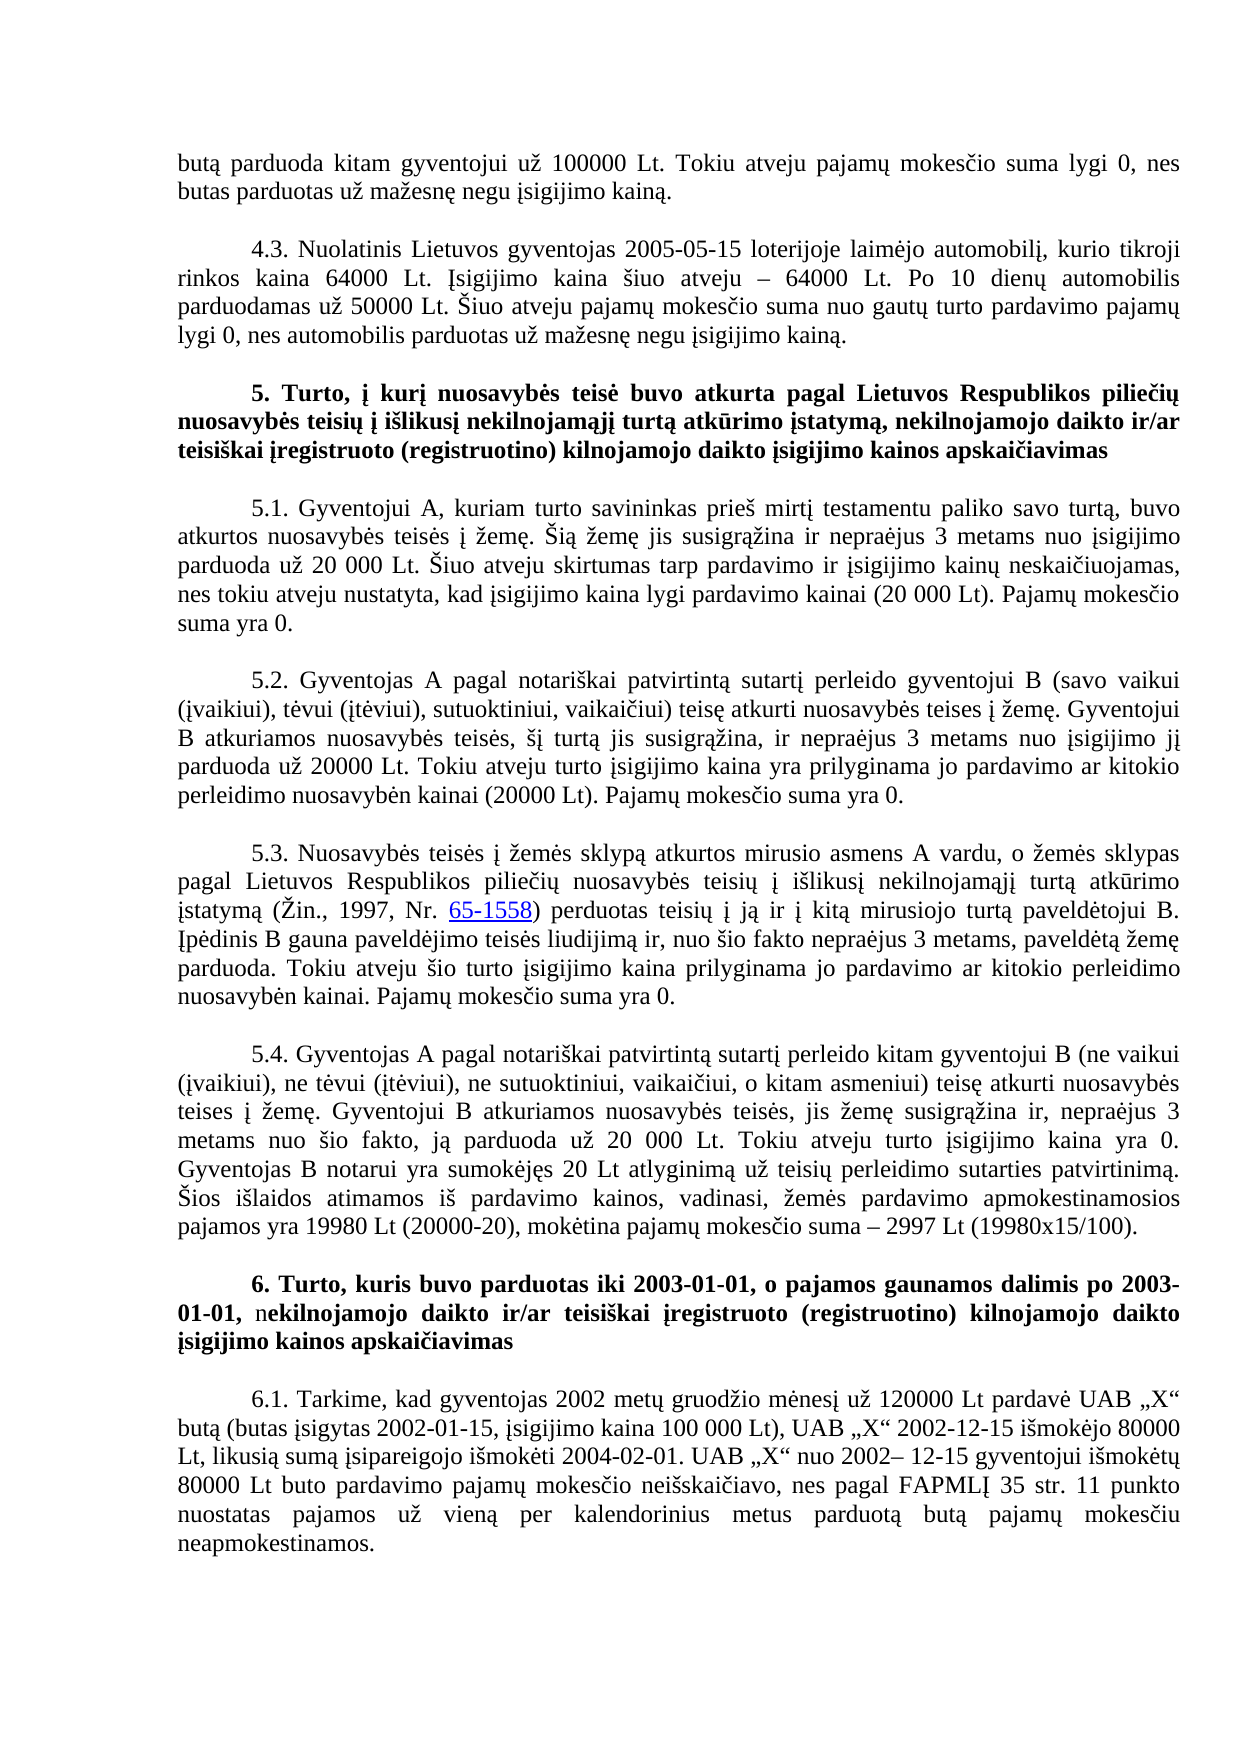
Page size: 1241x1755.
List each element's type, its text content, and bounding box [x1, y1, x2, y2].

text 6. Turto, kuris buvo parduotas iki 2003-01-01, o pajamos gaunamos dalimis po 2003-01-01, nekilnojamojo daikto ir/ar teisiškai įregistruoto (registruotino) kilnojamojo daikto įsigijimo kainos apskaičiavimas [177, 1269, 1181, 1355]
text 5.4. Gyventojas A pagal notariškai patvirtintą sutartį perleido kitam gyventojui B (ne vaikui (įvaikiui), ne tėvui (įtėviui), ne sutuoktiniui, vaikaičiui, o kitam asmeniui) teisę atkurti nuosavybės teises į žemę. Gyventojui B atkuriamos nuosavybės teisės, jis žemę susigrąžina ir, nepraėjus 3 metams nuo šio fakto, ją parduoda už 20 000 Lt. Tokiu atveju turto įsigijimo kaina yra 0. Gyventojas B notarui yra sumokėjęs 20 Lt atlyginimą už teisių perleidimo sutarties patvirtinimą. Šios išlaidos atimamos iš pardavimo kainos, vadinasi, žemės pardavimo apmokestinamosios pajamos yra 19980 Lt (20000-20), mokėtina pajamų mokesčio suma – 2997 Lt (19980x15/100). [177, 1039, 1181, 1240]
text 5.2. Gyventojas A pagal notariškai patvirtintą sutartį perleido gyventojui B (savo vaikui (įvaikiui), tėvui (įtėviui), sutuoktiniui, vaikaičiui) teisę atkurti nuosavybės teises į žemę. Gyventojui B atkuriamos nuosavybės teisės, šį turtą jis susigrąžina, ir nepraėjus 3 metams nuo įsigijimo jį parduoda už 20000 Lt. Tokiu atveju turto įsigijimo kaina yra prilyginama jo pardavimo ar kitokio perleidimo nuosavybėn kainai (20000 Lt). Pajamų mokesčio suma yra 0. [177, 665, 1181, 809]
text 4.3. Nuolatinis Lietuvos gyventojas 2005-05-15 loterijoje laimėjo automobilį, kurio tikroji rinkos kaina 64000 Lt. Įsigijimo kaina šiuo atveju – 64000 Lt. Po 10 dienų automobilis parduodamas už 50000 Lt. Šiuo atveju pajamų mokesčio suma nuo gautų turto pardavimo pajamų lygi 0, nes automobilis parduotas už mažesnę negu įsigijimo kainą. [177, 234, 1181, 349]
text 5.1. Gyventojui A, kuriam turto savininkas prieš mirtį testamentu paliko savo turtą, buvo atkurtos nuosavybės teisės į žemę. Šią žemę jis susigrąžina ir nepraėjus 3 metams nuo įsigijimo parduoda už 20 000 Lt. Šiuo atveju skirtumas tarp pardavimo ir įsigijimo kainų neskaičiuojamas, nes tokiu atveju nustatyta, kad įsigijimo kaina lygi pardavimo kainai (20 000 Lt). Pajamų mokesčio suma yra 0. [177, 493, 1181, 636]
text 6.1. Tarkime, kad gyventojas 2002 metų gruodžio mėnesį už 120000 Lt pardavė UAB „X“ butą (butas įsigytas 2002-01-15, įsigijimo kaina 100 000 Lt), UAB „X“ 2002-12-15 išmokėjo 80000 Lt, likusią sumą įsipareigojo išmokėti 2004-02-01. UAB „X“ nuo 2002– 12-15 gyventojui išmokėtų 80000 Lt buto pardavimo pajamų mokesčio neišskaičiavo, nes pagal FAPMLĮ 35 str. 11 punkto nuostatas pajamos už vieną per kalendorinius metus parduotą butą pajamų mokesčiu neapmokestinamos. [177, 1384, 1181, 1556]
text 5. Turto, į kurį nuosavybės teisė buvo atkurta pagal Lietuvos Respublikos piliečių nuosavybės teisių į išlikusį nekilnojamąjį turtą atkūrimo įstatymą, nekilnojamojo daikto ir/ar teisiškai įregistruoto (registruotino) kilnojamojo daikto įsigijimo kainos apskaičiavimas [177, 378, 1181, 464]
text 5.3. Nuosavybės teisės į žemės sklypą atkurtos mirusio asmens A vardu, o žemės sklypas pagal Lietuvos Respublikos piliečių nuosavybės teisių į išlikusį nekilnojamąjį turtą atkūrimo įstatymą (Žin., 1997, Nr. 65-1558) perduotas teisių į ją ir į kitą mirusiojo turtą paveldėtojui B. Įpėdinis B gauna paveldėjimo teisės liudijimą ir, nuo šio fakto nepraėjus 3 metams, paveldėtą žemę parduoda. Tokiu atveju šio turto įsigijimo kaina prilyginama jo pardavimo ar kitokio perleidimo nuosavybėn kainai. Pajamų mokesčio suma yra 0. [177, 838, 1181, 1010]
text butą parduoda kitam gyventojui už 100000 Lt. Tokiu atveju pajamų mokesčio suma lygi 0, nes butas parduotas už mažesnę negu įsigijimo kainą. [177, 148, 1181, 205]
